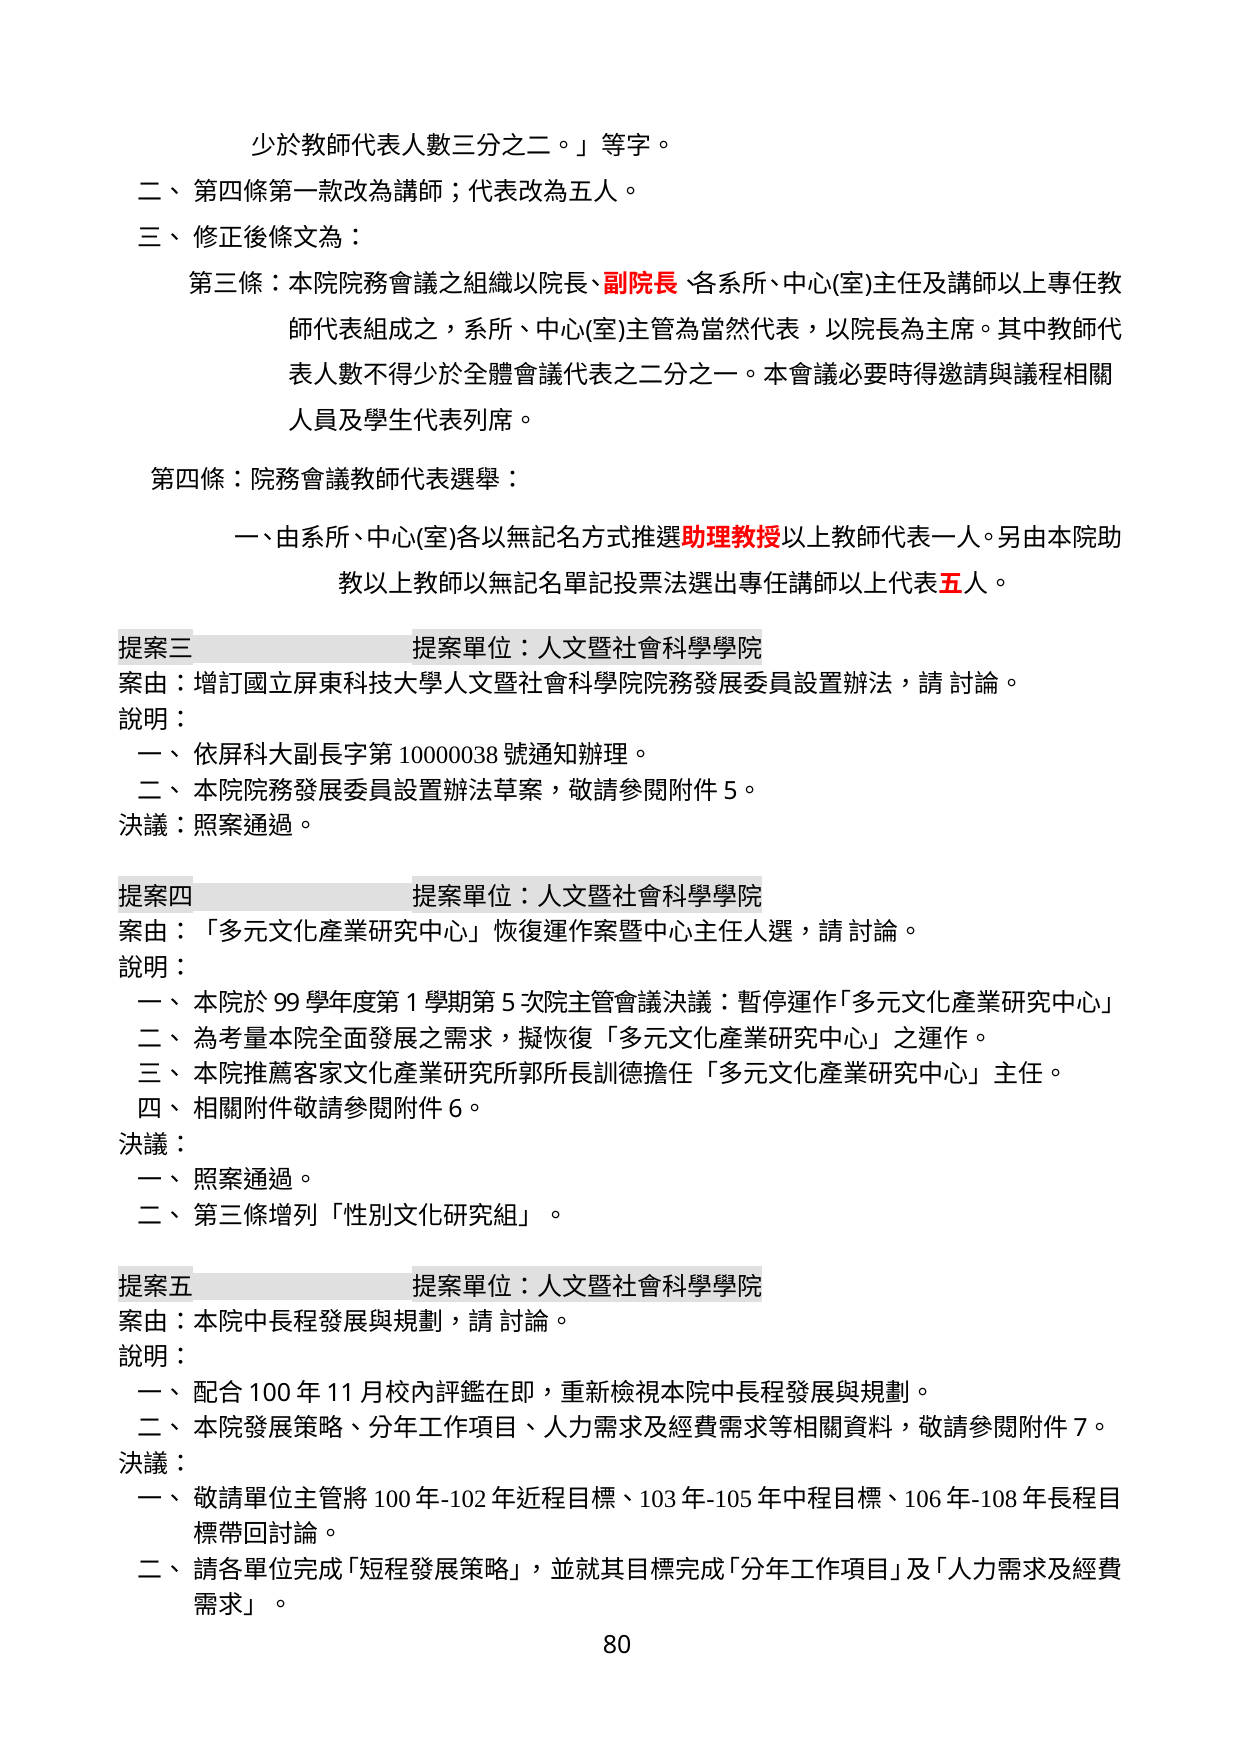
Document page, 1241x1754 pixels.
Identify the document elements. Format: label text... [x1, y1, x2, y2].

list 第三條增列「性別文化研究組」。 [137, 1196, 1122, 1231]
text 提案三 提案單位：人文暨社會科學學院 [118, 629, 1122, 664]
list 本院於99學年度第1學期第5次院主管會議決議：暫停運作「多元文化產業研究中心」。 [137, 983, 1122, 1019]
text 說明： [118, 700, 1122, 735]
text 提案五 提案單位：人文暨社會科學學院 [118, 1267, 1122, 1302]
text 第三條：本院院務會議之組織以院長、副院長、各系所、中心(室)主任及講師以上專任教師代表組成之，系所、中心(室)主管為當然代表，以院長為主席。其中教師代表人數不得少於全體會議代表之二分之一。本會議必要時得邀請與議程相關人員及學生代表列席。 [188, 256, 1122, 439]
list 為考量本院全面發展之需求，擬恢復「多元文化產業研究中心」之運作。 [137, 1019, 1122, 1054]
text 決議： [118, 1125, 1122, 1160]
text 案由：增訂國立屏東科技大學人文暨社會科學院院務發展委員設置辦法，請 討論。 [118, 664, 1122, 700]
list 相關附件敬請參閱附件6。 [137, 1089, 1122, 1125]
list 本院推薦客家文化產業研究所郭所長訓德擔任「多元文化產業研究中心」主任。 [137, 1054, 1122, 1089]
text 第四條：院務會議教師代表選舉： [118, 451, 1122, 497]
text 說明： [118, 948, 1122, 983]
list 配合100年11月校內評鑑在即，重新檢視本院中長程發展與規劃。 [137, 1373, 1122, 1408]
list 少於教師代表人數三分之二。」等字。 [137, 118, 1122, 164]
list 依屏科大副長字第10000038號通知辦理。 [137, 735, 1122, 771]
text 提案四 提案單位：人文暨社會科學學院 [118, 877, 1122, 912]
text 一、由系所、中心(室)各以無記名方式推選助理教授以上教師代表一人。另由本院助教以上教師以無記名單記投票法選出專任講師以上代表五人。 [176, 510, 1122, 601]
text 說明： [118, 1337, 1122, 1373]
list 敬請單位主管將100年-102年近程目標、103年-105年中程目標、106年-108年長程目標帶回討論。 [137, 1479, 1122, 1550]
text 決議： [118, 1444, 1122, 1479]
text 案由：本院中長程發展與規劃，請 討論。 [118, 1302, 1122, 1337]
text 決議：照案通過。 [118, 806, 1122, 842]
list 修正後條文為： [137, 210, 1122, 256]
list 本院院務發展委員設置辦法草案，敬請參閱附件5。 [137, 771, 1122, 806]
list 請各單位完成「短程發展策略」，並就其目標完成「分年工作項目」及「人力需求及經費需求」。 [137, 1550, 1122, 1621]
list 照案通過。 [137, 1160, 1122, 1196]
list 本院發展策略、分年工作項目、人力需求及經費需求等相關資料，敬請參閱附件7。 [137, 1408, 1122, 1444]
list 第四條第一款改為講師；代表改為五人。 [137, 164, 1122, 210]
text 案由：「多元文化產業研究中心」恢復運作案暨中心主任人選，請 討論。 [118, 912, 1122, 948]
